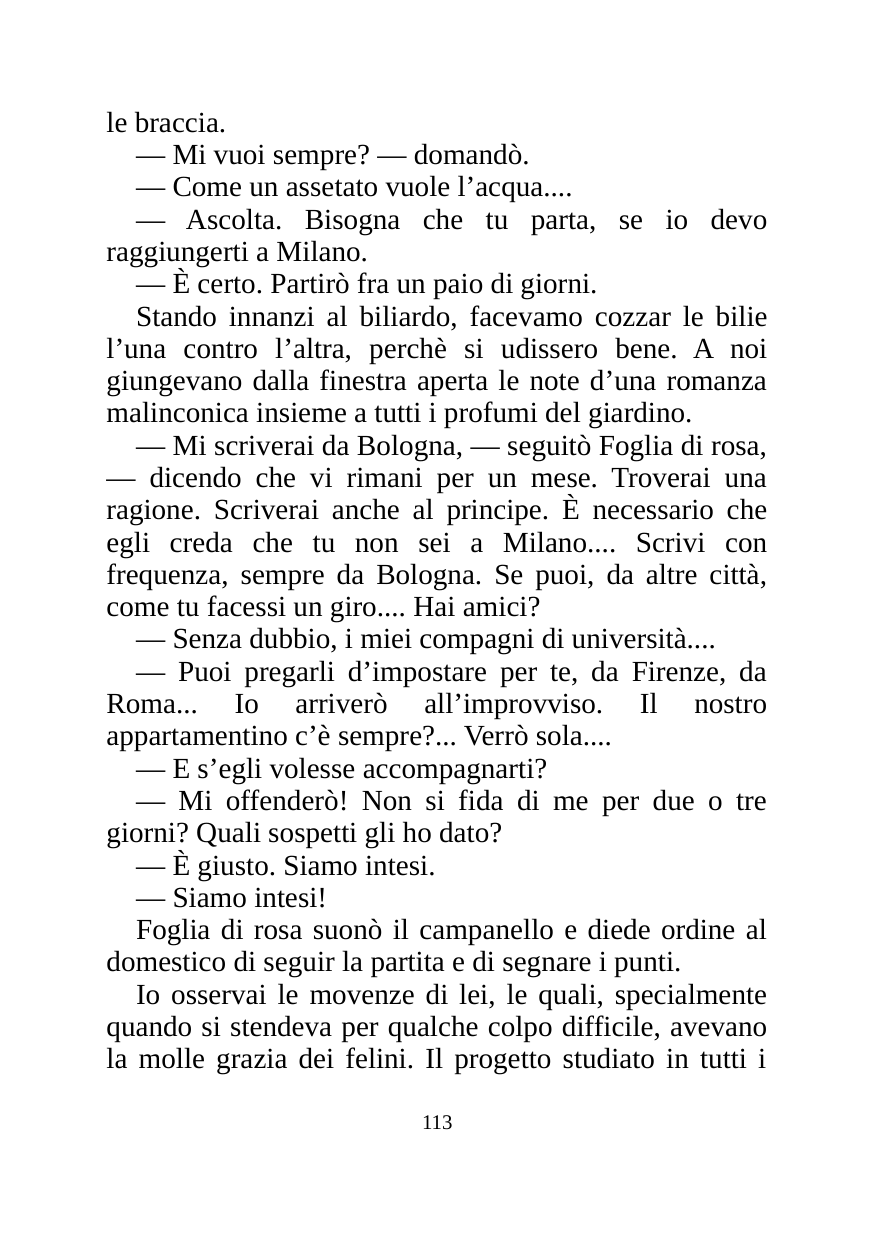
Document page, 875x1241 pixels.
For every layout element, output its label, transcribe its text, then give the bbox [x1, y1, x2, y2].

text — Puoi pregarli d’impostare per te, da Firenze, da Roma... Io arriverò all’improvviso. Il nostro appartamentino c’è sempre?... Verrò sola.... [106, 655, 768, 752]
text Foglia di rosa suonò il campanello e diede ordine al domestico di seguir la partita e di segnare i punti. [106, 913, 768, 978]
text — Senza dubbio, i miei compagni di università.... [106, 623, 768, 655]
text — Mi scriverai da Bologna, — seguitò Foglia di rosa, — dicendo che vi rimani per un mese. Troverai una ragione. Scriverai anche al principe. È necessario che egli creda che tu non sei a Milano.... Scrivi con frequenza, sempre da Bologna. Se puoi, da altre città, come tu facessi un giro.... Hai amici? [106, 429, 768, 623]
text Stando innanzi al biliardo, facevamo cozzar le bilie l’una contro l’altra, perchè si udissero bene. A noi giungevano dalla finestra aperta le note d’una romanza malinconica insieme a tutti i profumi del giardino. [106, 300, 768, 429]
text — Come un assetato vuole l’acqua.... [106, 171, 768, 203]
text — Mi offenderò! Non si fida di me per due o tre giorni? Quali sospetti gli ho dato? [106, 784, 768, 849]
text — E s’egli volesse accompagnarti? [106, 752, 768, 784]
text le braccia. [106, 106, 768, 138]
text — È certo. Partirò fra un paio di giorni. [106, 268, 768, 300]
text — È giusto. Siamo intesi. [106, 849, 768, 881]
text — Siamo intesi! [106, 881, 768, 913]
text — Ascolta. Bisogna che tu parta, se io devo raggiungerti a Milano. [106, 203, 768, 268]
text — Mi vuoi sempre? — domandò. [106, 138, 768, 171]
text Io osservai le movenze di lei, le quali, specialmente quando si stendeva per qualche colpo difficile, avevano la molle grazia dei felini. Il progetto studiato in tutti i [106, 978, 768, 1075]
